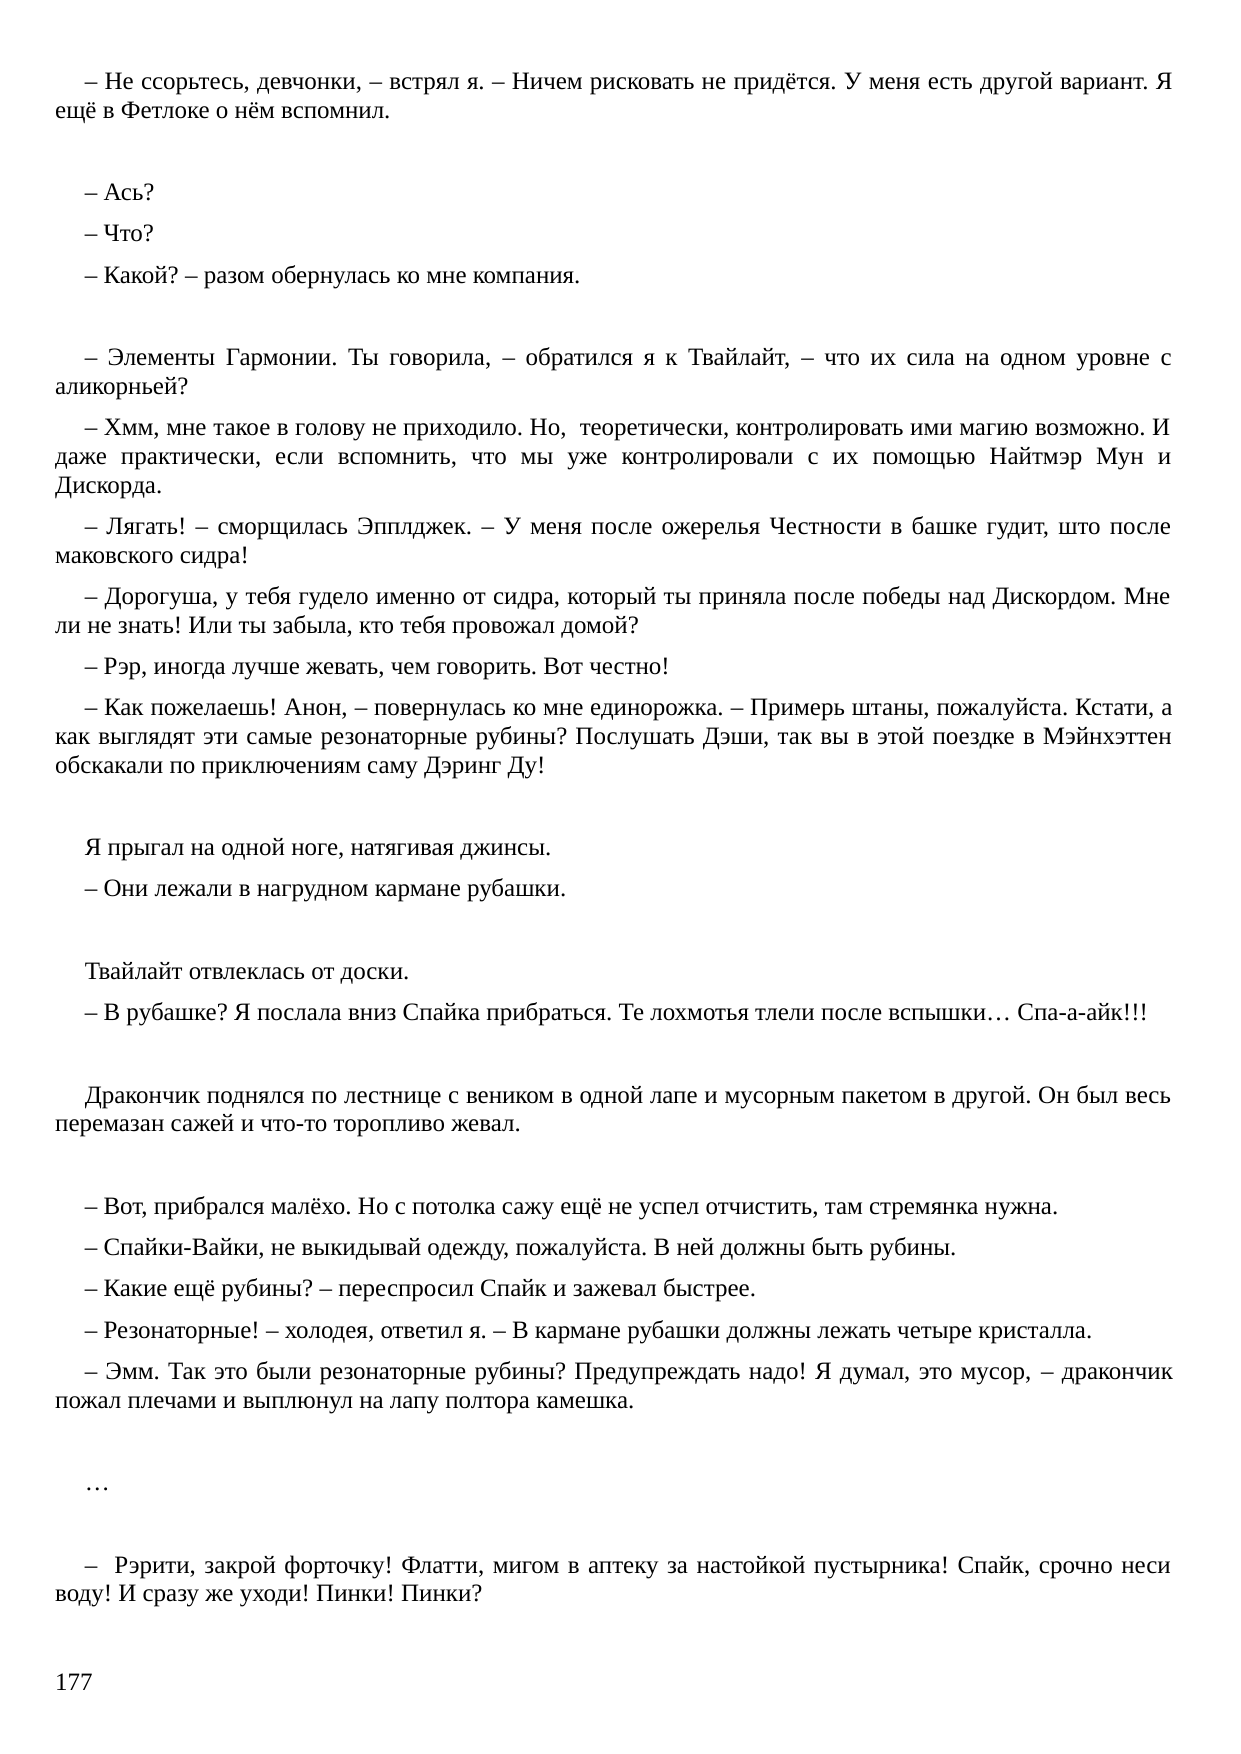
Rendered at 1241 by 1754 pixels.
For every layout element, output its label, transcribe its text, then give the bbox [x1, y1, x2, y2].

text – Как пожелаешь! Анон, – повернулась ко мне единорожка. – Примерь штаны, пожалуйста. Кстати, а как выглядят эти самые резонаторные рубины? Послушать Дэши, так вы в этой поездке в Мэйнхэттен обскакали по приключениям саму Дэринг Ду! [55, 692, 1173, 778]
text – Рэр, иногда лучше жевать, чем говорить. Вот честно! [55, 651, 1173, 680]
text – Спайки-Вайки, не выкидывай одежду, пожалуйста. В ней должны быть рубины. [55, 1232, 1173, 1261]
text – Лягать! – сморщилась Эпплджек. – У меня после ожерелья Честности в башке гудит, што после маковского сидра! [55, 511, 1173, 568]
text – Что? [55, 218, 1173, 247]
text – Резонаторные! – холодея, ответил я. – В кармане рубашки должны лежать четыре кристалла. [55, 1315, 1173, 1343]
text – Они лежали в нагрудном кармане рубашки. [55, 873, 1173, 902]
text – Дорогуша, у тебя гудело именно от сидра, который ты приняла после победы над Дискордом. Мне ли не знать! Или ты забыла, кто тебя провожал домой? [55, 581, 1173, 638]
text – Эмм. Так это были резонаторные рубины? Предупреждать надо! Я думал, это мусор, – дракончик пожал плечами и выплюнул на лапу полтора камешка. [55, 1356, 1173, 1413]
text – В рубашке? Я послала вниз Спайка прибраться. Те лохмотья тлели после вспышки… Спа-а-айк!!! [55, 997, 1173, 1026]
text – Элементы Гармонии. Ты говорила, – обратился я к Твайлайт, – что их сила на одном уровне с аликорньей? [55, 342, 1173, 400]
text – Не ссорьтесь, девчонки, – встрял я. – Ничем рисковать не придётся. У меня есть другой вариант. Я ещё в Фетлоке о нём вспомнил. [55, 66, 1173, 123]
text … [55, 1467, 1173, 1496]
text – Какие ещё рубины? – переспросил Спайк и зажевал быстрее. [55, 1273, 1173, 1302]
text – Рэрити, закрой форточку! Флатти, мигом в аптеку за настойкой пустырника! Спайк, срочно неси воду! И сразу же уходи! Пинки! Пинки? [55, 1550, 1173, 1607]
text – Хмм, мне такое в голову не приходило. Но, теоретически, контролировать ими магию возможно. И даже практически, если вспомнить, что мы уже контролировали с их помощью Найтмэр Мун и Дискорда. [55, 412, 1173, 498]
text – Вот, прибрался малёхо. Но с потолка сажу ещё не успел отчистить, там стремянка нужна. [55, 1191, 1173, 1220]
text Твайлайт отвлеклась от доски. [55, 956, 1173, 985]
text – Ась? [55, 177, 1173, 206]
text – Какой? – разом обернулась ко мне компания. [55, 260, 1173, 288]
text Я прыгал на одной ноге, натягивая джинсы. [55, 832, 1173, 861]
text Дракончик поднялся по лестнице с веником в одной лапе и мусорным пакетом в другой. Он был весь перемазан сажей и что-то торопливо жевал. [55, 1080, 1173, 1137]
